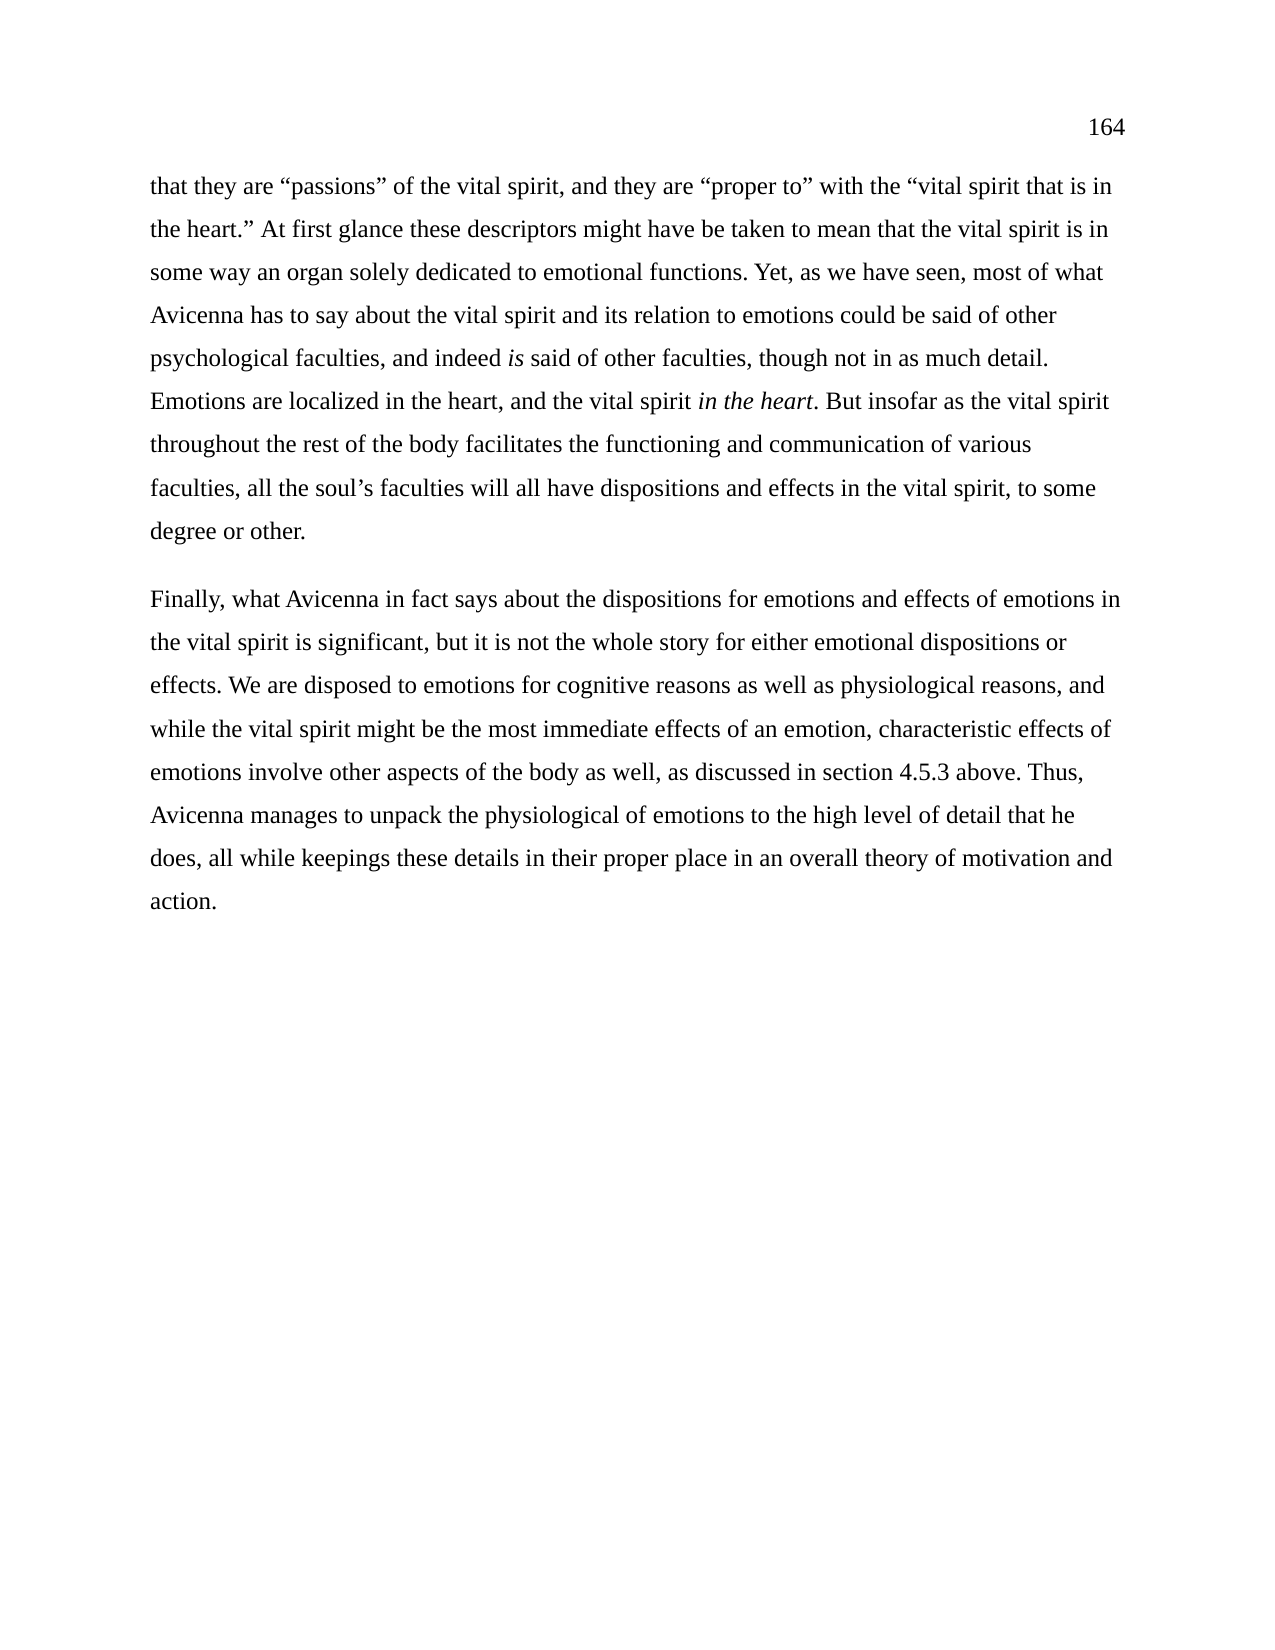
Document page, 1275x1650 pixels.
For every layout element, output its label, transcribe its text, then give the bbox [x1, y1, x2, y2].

text that they are “passions” of the vital spirit, and they are “proper to” with the “vital spirit that is in the heart.” At first glance these descriptors might have be taken to mean that the vital spirit is in some way an organ solely dedicated to emotional functions. Yet, as we have seen, most of what Avicenna has to say about the vital spirit and its relation to emotions could be said of other psychological faculties, and indeed is said of other faculties, though not in as much detail. Emotions are localized in the heart, and the vital spirit in the heart. But insofar as the vital spirit throughout the rest of the body facilitates the functioning and communication of various faculties, all the soul’s faculties will all have dispositions and effects in the vital spirit, to some degree or other. [150, 171, 1125, 544]
text Finally, what Avicenna in fact says about the dispositions for emotions and effects of emotions in the vital spirit is significant, but it is not the whole story for either emotional dispositions or effects. We are disposed to emotions for cognitive reasons as well as physiological reasons, and while the vital spirit might be the most immediate effects of an emotion, characteristic effects of emotions involve other aspects of the body as well, as discussed in section 4.5.3 above. Thus, Avicenna manages to unpack the physiological of emotions to the high level of detail that he does, all while keepings these details in their proper place in an overall theory of motivation and action. [150, 584, 1125, 915]
